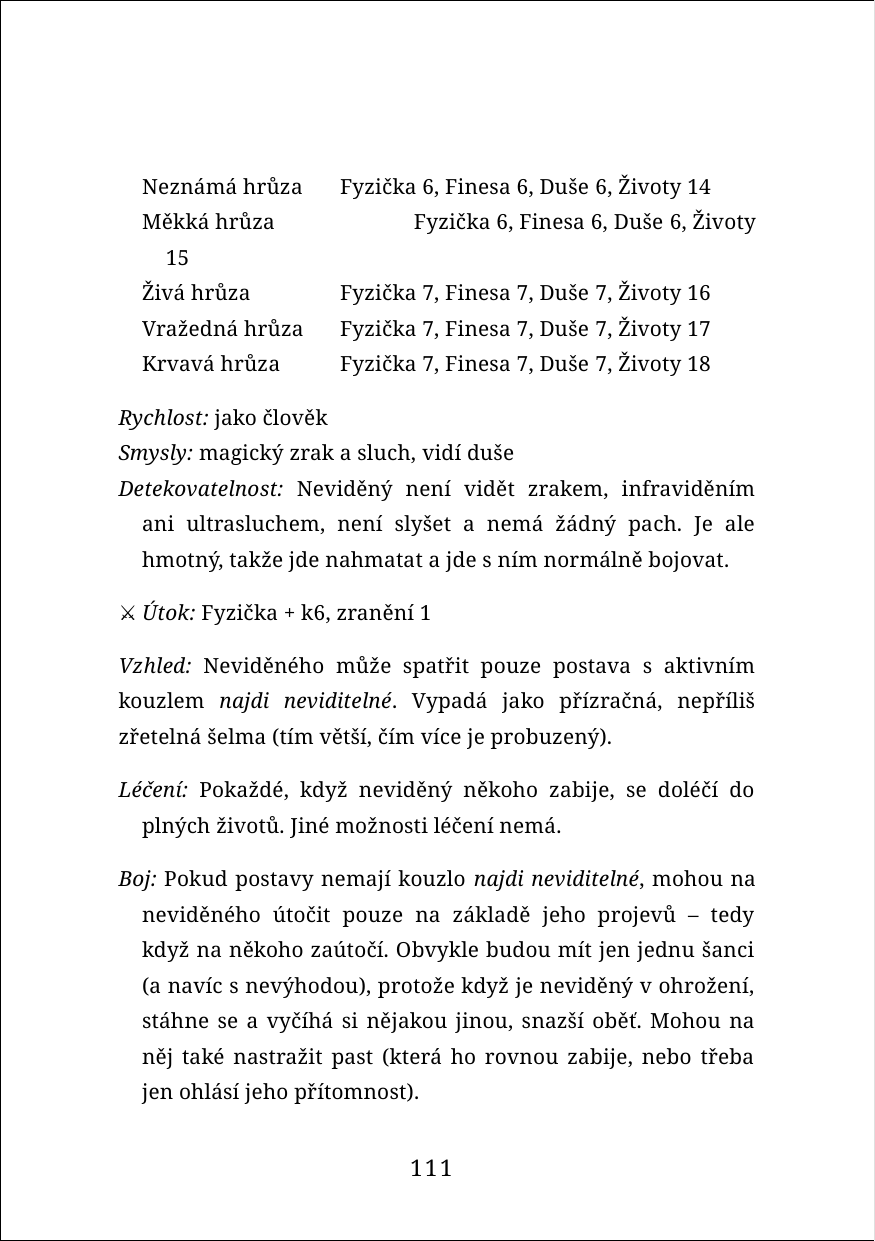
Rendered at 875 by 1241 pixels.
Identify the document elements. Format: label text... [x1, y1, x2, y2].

text Vražedná hrůza Fyzička 7, Finesa 7, Duše 7, Životy 17 [142, 314, 756, 342]
text Měkká hrůza Fyzička 6, Finesa 6, Duše 6, Životy 15 [142, 207, 756, 271]
text Smysly: magický zrak a sluch, vidí duše [118, 438, 756, 467]
text ⚔ Útok: Fyzička + k6, zranění 1 [118, 598, 756, 626]
text Rychlost: jako člověk [118, 403, 756, 431]
text Neznámá hrůza Fyzička 6, Finesa 6, Duše 6, Životy 14 [142, 172, 756, 200]
text Živá hrůza Fyzička 7, Finesa 7, Duše 7, Životy 16 [142, 278, 756, 307]
text Krvavá hrůza Fyzička 7, Finesa 7, Duše 7, Životy 18 [142, 349, 756, 378]
text Léčení: Pokaždé, když neviděný někoho zabije, se doléčí do plných životů. Jiné možnosti léčení nemá. [118, 775, 756, 839]
text Vzhled: Neviděného může spatřit pouze postava s aktivním kouzlem najdi neviditelné. Vypadá jako přízračná, nepříliš zřetelná šelma (tím větší, čím více je probuzený). [118, 651, 756, 751]
text Boj: Pokud postavy nemají kouzlo najdi neviditelné, mohou na neviděného útočit pouze na základě jeho projevů – tedy když na někoho zaútočí. Obvykle budou mít jen jednu šanci (a navíc s nevýhodou), protože když je neviděný v ohrožení, stáhne se a vyčíhá si nějakou jinou, snazší oběť. Mohou na něj také nastražit past (která ho rovnou zabije, nebo třeba jen ohlásí jeho přítomnost). [118, 864, 756, 1106]
text Detekovatelnost: Neviděný není vidět zrakem, infraviděním ani ultrasluchem, není slyšet a nemá žádný pach. Je ale hmotný, takže jde nahmatat a jde s ním normálně bojovat. [118, 474, 756, 573]
